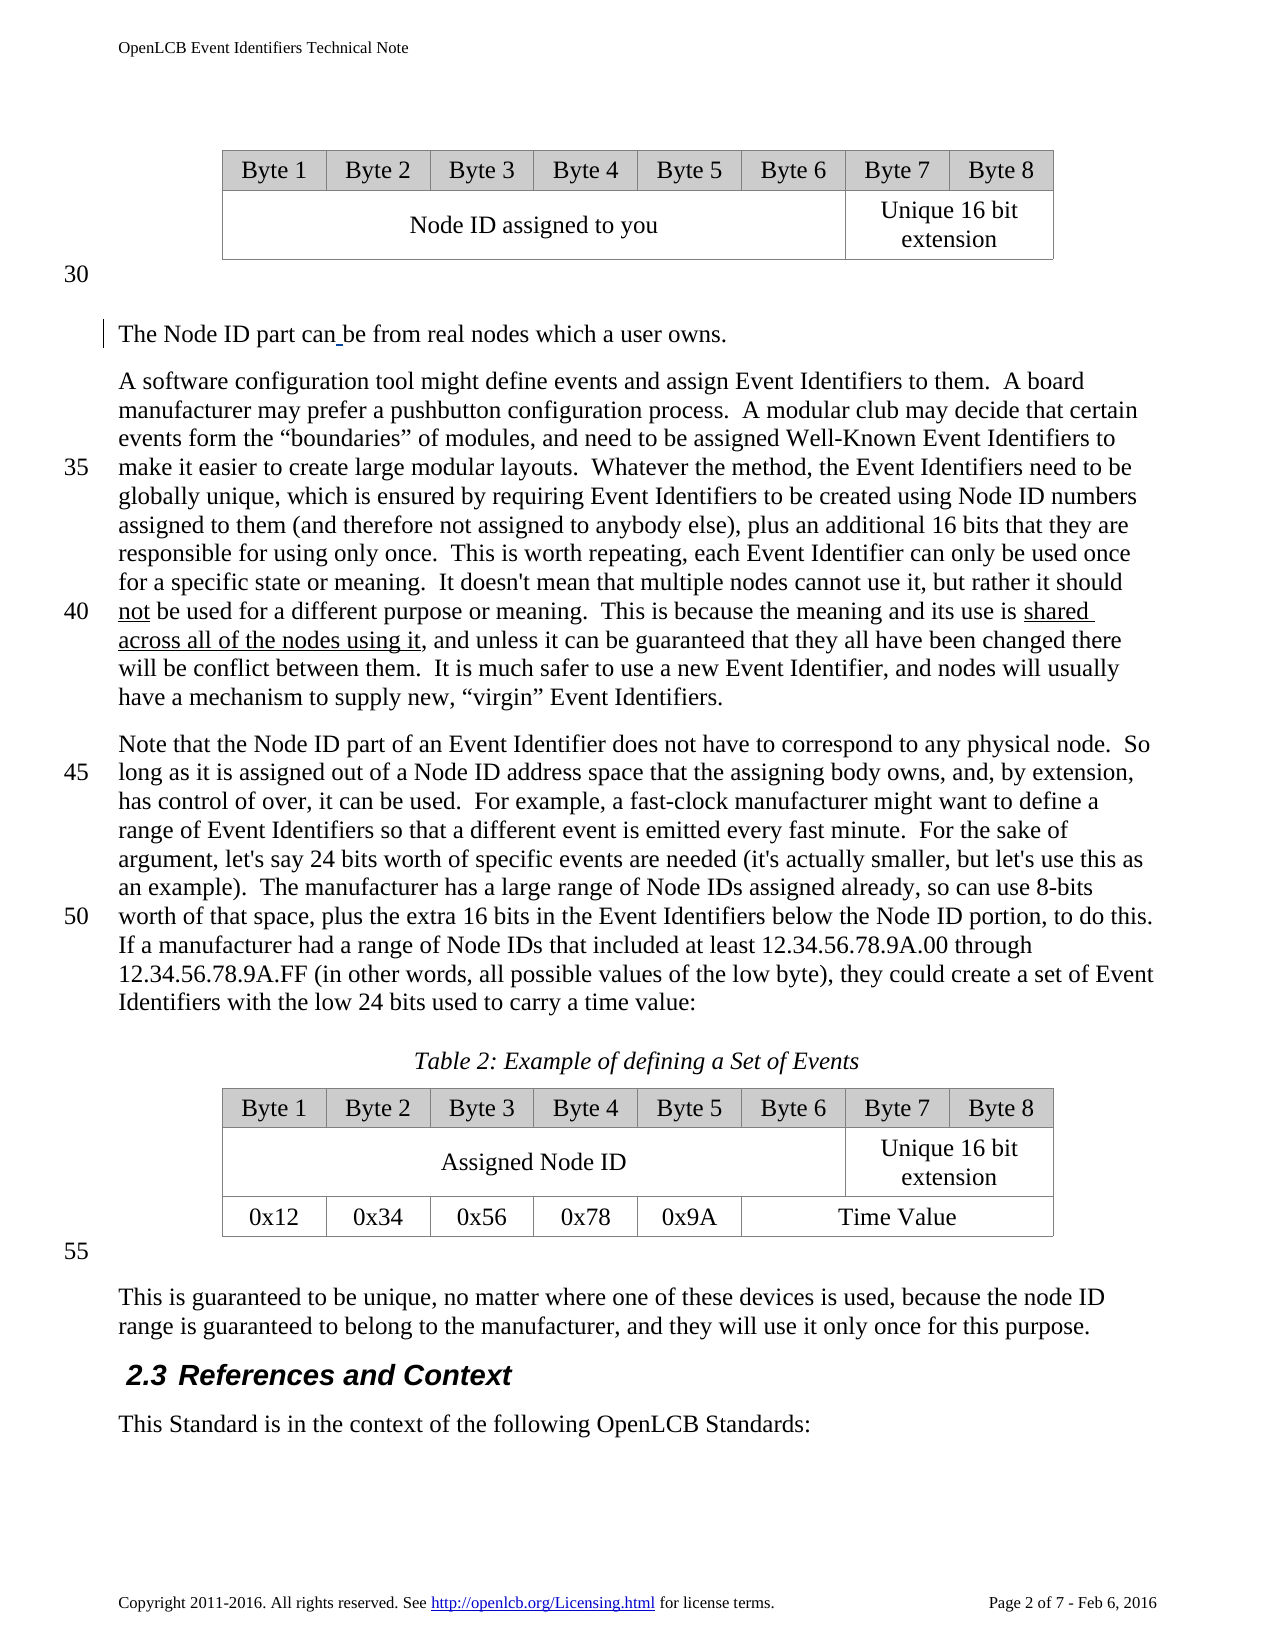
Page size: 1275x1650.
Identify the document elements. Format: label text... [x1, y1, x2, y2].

table_cell Unique 16 bit extension [846, 191, 1053, 258]
text This is guaranteed to be unique, no matter where one of these devices is used, because the node ID range is guaranteed to belong to the manufacturer, and they will use it only once for this purpose. [118, 1282, 1157, 1340]
table_cell 0x34 [327, 1197, 430, 1236]
table_cell Unique 16 bit extension [846, 1128, 1053, 1196]
table_header Byte 2 [327, 1089, 430, 1127]
table_cell Assigned Node ID [223, 1128, 845, 1196]
table_cell Time Value [742, 1197, 1053, 1236]
table_cell 0x56 [431, 1197, 533, 1236]
table_header Byte 4 [534, 1089, 637, 1127]
text Table 2: Example of defining a Set of Events [118, 1046, 1157, 1075]
table_cell 0x78 [534, 1197, 637, 1236]
subtitle References and Context [118, 1358, 1157, 1391]
text The Node ID part can be from real nodes which a user owns. [118, 319, 1157, 348]
table_header Byte 8 [950, 151, 1053, 190]
table_header Byte 4 [534, 151, 637, 190]
table_header Byte 2 [327, 151, 430, 190]
table_header Byte 8 [950, 1089, 1053, 1127]
table_header Byte 1 [223, 151, 326, 190]
table_header Byte 7 [846, 1089, 949, 1127]
table_header Byte 5 [638, 1089, 741, 1127]
table_header Byte 6 [742, 1089, 845, 1127]
table_header Byte 1 [223, 1089, 326, 1127]
table_cell Node ID assigned to you [223, 191, 845, 258]
text This Standard is in the context of the following OpenLCB Standards: [118, 1409, 1157, 1438]
text Note that the Node ID part of an Event Identifier does not have to correspond to any physical node. So long as it is assigned out of a Node ID address space that the assigning body owns, and, by extension, has control of over, it can be used. For example, a fast-clock manufacturer might want to define a range of Event Identifiers so that a different event is emitted every fast minute. For the sake of argument, let's say 24 bits worth of specific events are needed (it's actually smaller, but let's use this as an example). The manufacturer has a large range of Node IDs assigned already, so can use 8-bits worth of that space, plus the extra 16 bits in the Event Identifiers below the Node ID portion, to do this. If a manufacturer had a range of Node IDs that included at least 12.34.56.78.9A.00 through 12.34.56.78.9A.FF (in other words, all possible values of the low byte), they could create a set of Event Identifiers with the low 24 bits used to carry a time value: [118, 729, 1157, 1016]
table_header Byte 6 [742, 151, 845, 190]
table_cell 0x12 [223, 1197, 326, 1236]
table_cell 0x9A [638, 1197, 741, 1236]
table_header Byte 5 [638, 151, 741, 190]
table_header Byte 3 [431, 151, 533, 190]
text A software configuration tool might define events and assign Event Identifiers to them. A board manufacturer may prefer a pushbutton configuration process. A modular club may decide that certain events form the “boundaries” of modules, and need to be assigned Well-Known Event Identifiers to make it easier to create large modular layouts. Whatever the method, the Event Identifiers need to be globally unique, which is ensured by requiring Event Identifiers to be created using Node ID numbers assigned to them (and therefore not assigned to anybody else), plus an additional 16 bits that they are responsible for using only once. This is worth repeating, each Event Identifier can only be used once for a specific state or meaning. It doesn't mean that multiple nodes cannot use it, but rather it should not be used for a different purpose or meaning. This is because the meaning and its use is shared across all of the nodes using it, and unless it can be guaranteed that they all have been changed there will be conflict between them. It is much safer to use a new Event Identifier, and nodes will usually have a mechanism to supply new, “virgin” Event Identifiers. [118, 366, 1157, 711]
table_header Byte 3 [431, 1089, 533, 1127]
table_header Byte 7 [846, 151, 949, 190]
